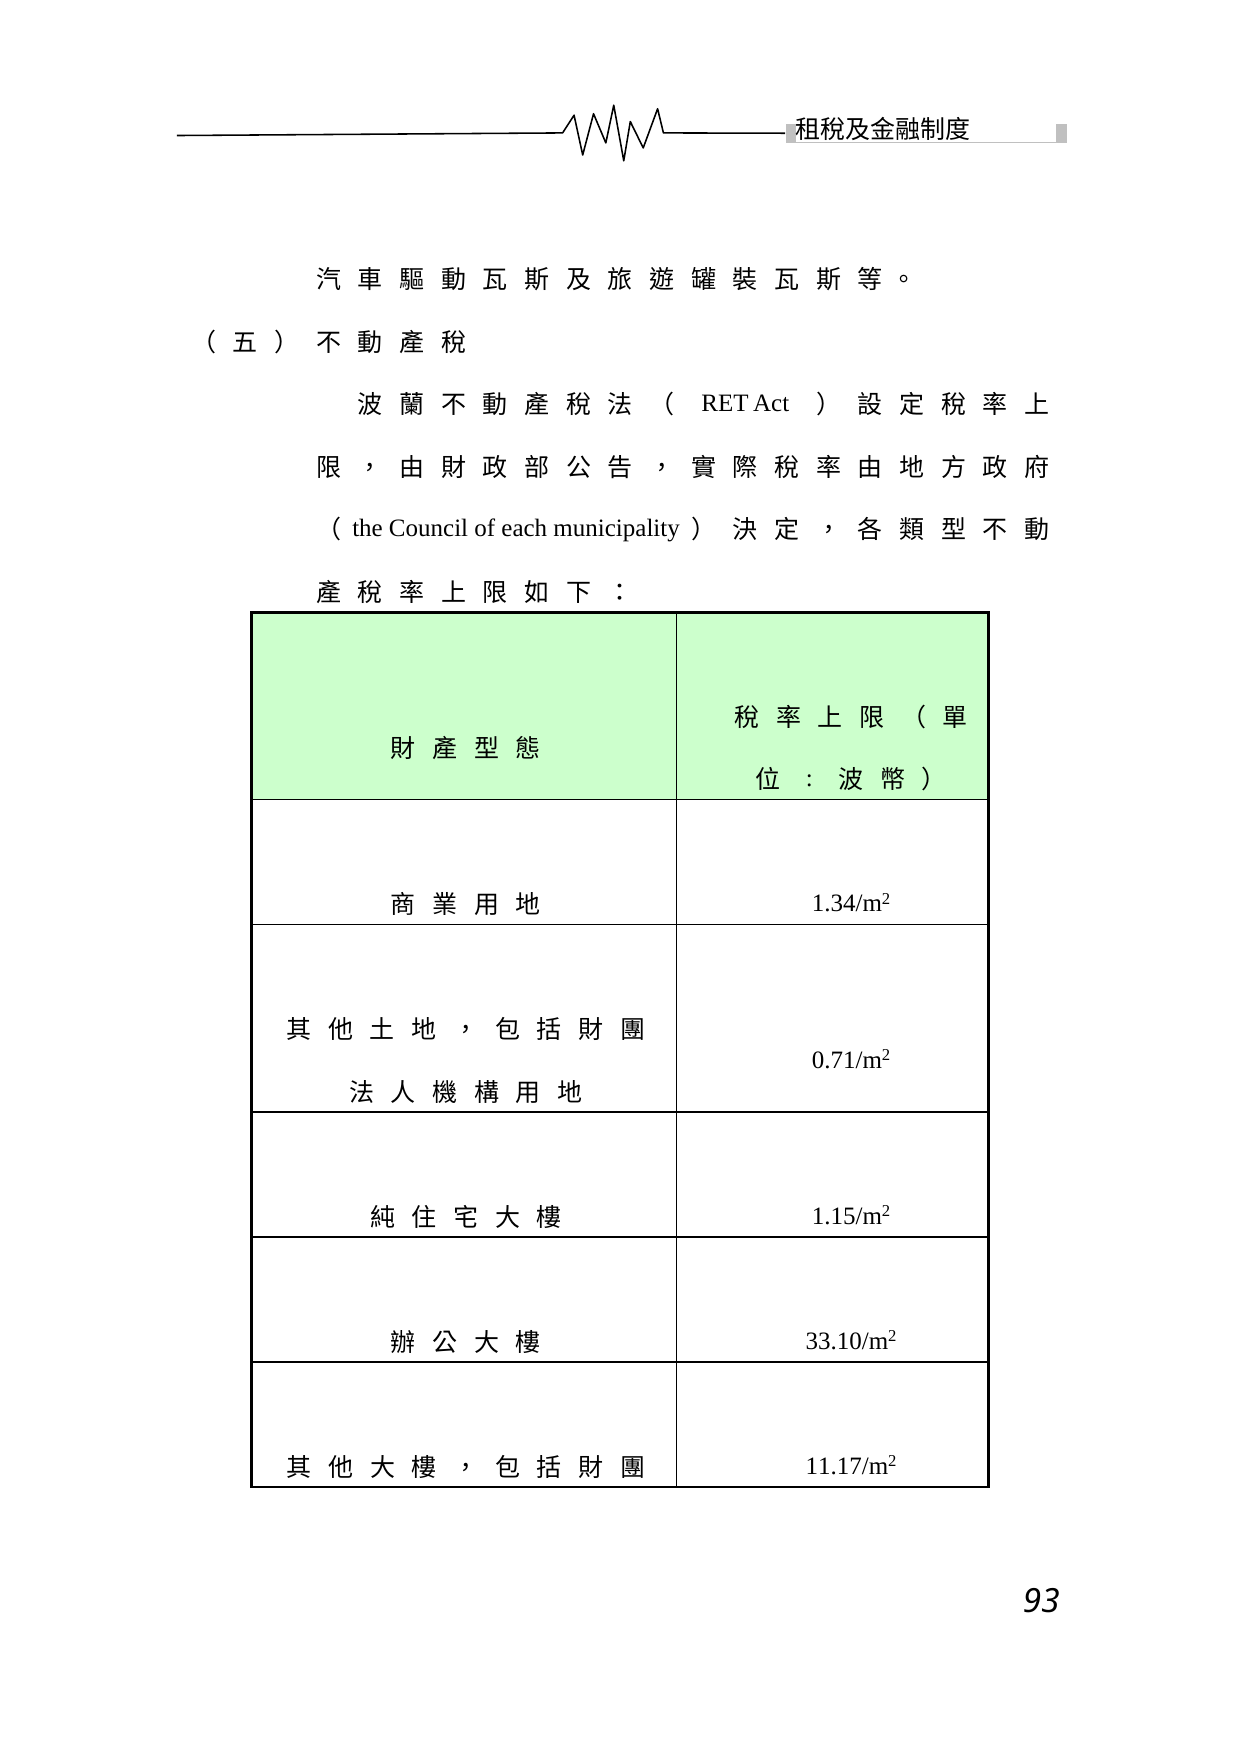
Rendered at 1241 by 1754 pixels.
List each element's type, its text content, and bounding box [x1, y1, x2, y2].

text 汽車驅動瓦斯及旅遊罐裝瓦斯等。 [281, 236, 1058, 299]
table_cell 其他土地，包括財團法人機構用地 [253, 925, 676, 1111]
table_header 財產型態 [253, 614, 676, 799]
table_cell 1.15/m2 [677, 1113, 987, 1236]
table_cell 辦公大樓 [253, 1238, 676, 1361]
table_cell 商業用地 [253, 800, 676, 924]
table_cell 11.17/m2 [677, 1363, 987, 1486]
table_cell 其他大樓，包括財團 [253, 1363, 676, 1486]
text 波蘭不動產稅法（RET Act）設定稅率上限，由財政部公告，實際稅率由地方政府（the Council of each municipality）決定，各類型不動產稅率上限如下： [281, 361, 1058, 611]
text （五）不動產稅 [183, 299, 1058, 361]
table_cell 33.10/m2 [677, 1238, 987, 1361]
table_cell 0.71/m2 [677, 925, 987, 1111]
table_header 稅率上限（單位:波幣） [677, 614, 987, 799]
table_cell 純住宅大樓 [253, 1113, 676, 1236]
table_cell 1.34/m2 [677, 800, 987, 924]
